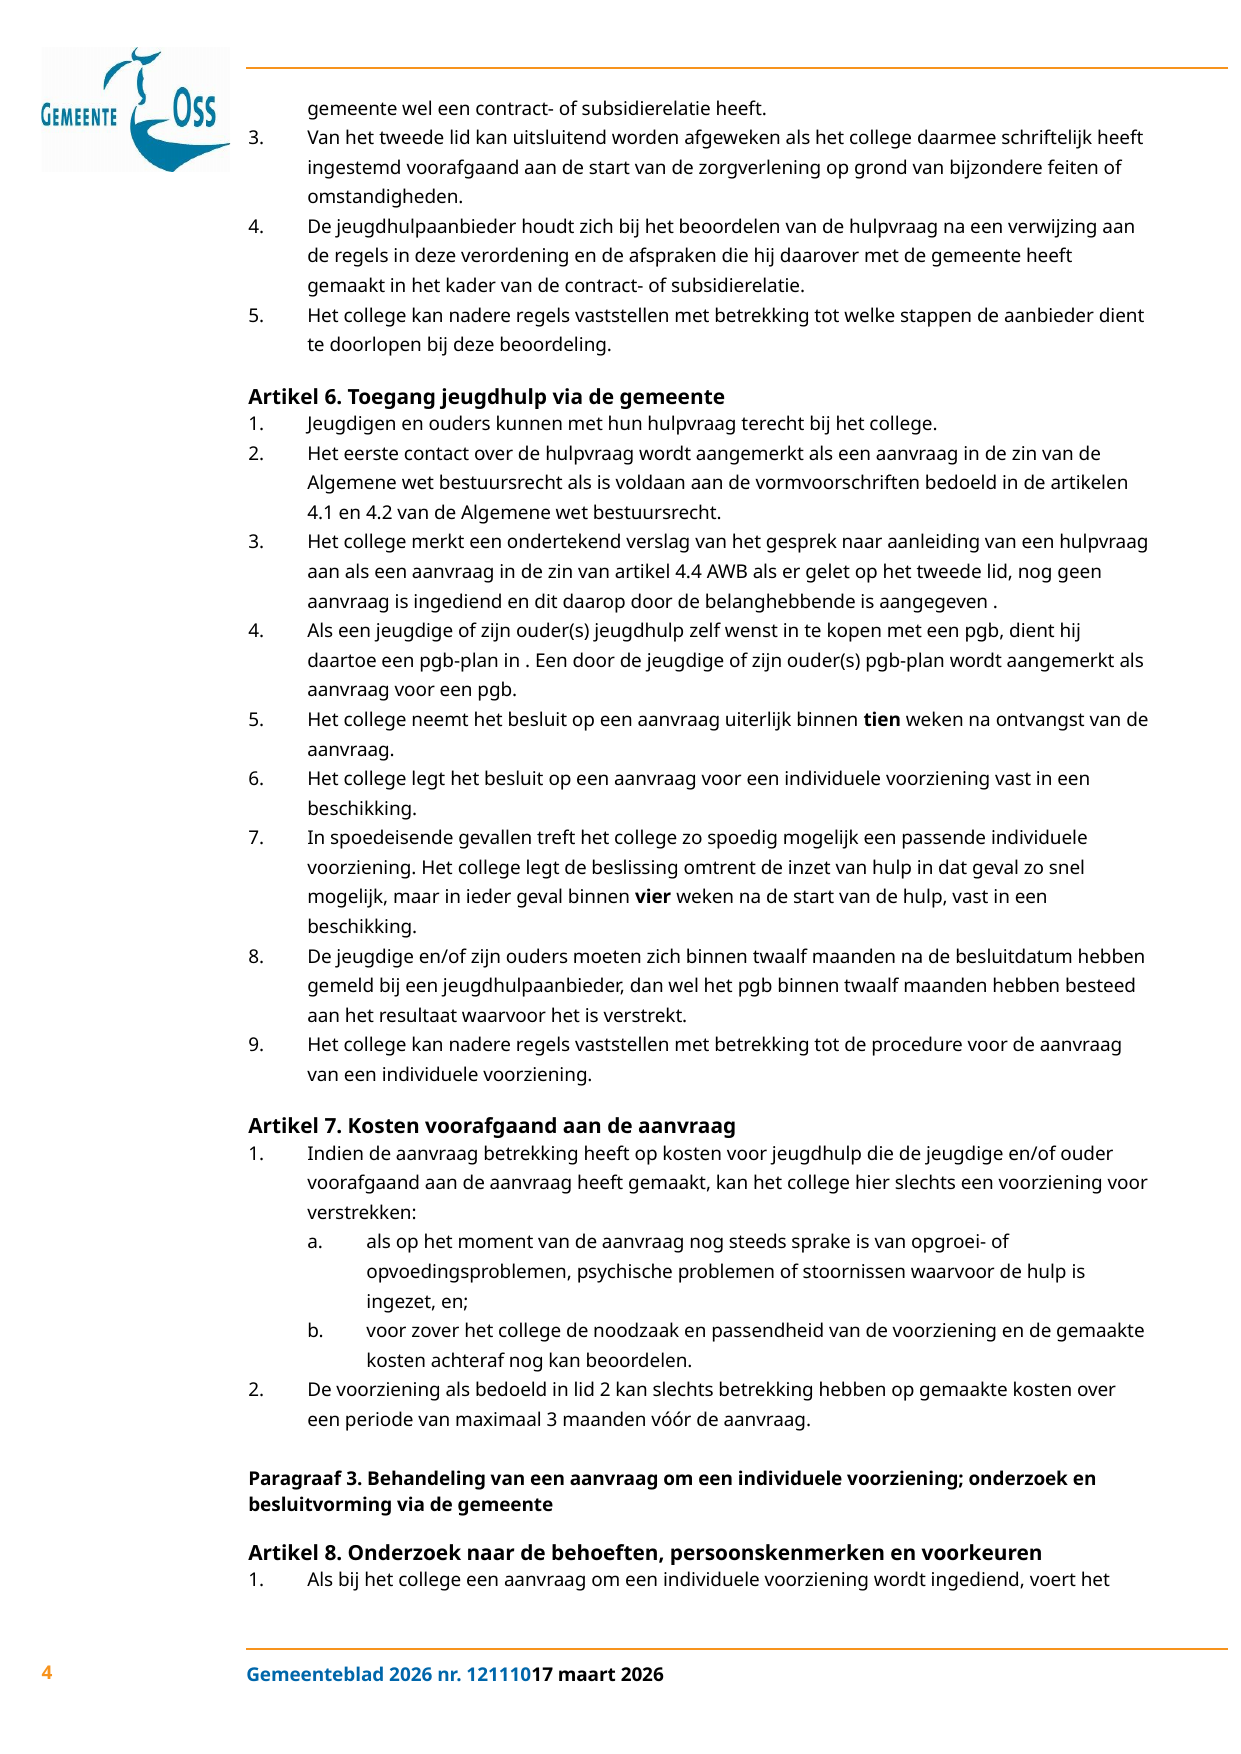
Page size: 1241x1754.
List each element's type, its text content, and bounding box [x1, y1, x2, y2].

list Het college neemt het besluit op een aanvraag uiterlijk binnen tien weken na ontvangst van de aanvraag. [248, 706, 1152, 761]
text Artikel 8. Onderzoek naar de behoeften, persoonskenmerken en voorkeuren [248, 1538, 1152, 1566]
list Het eerste contact over de hulpvraag wordt aangemerkt als een aanvraag in de zin van de Algemene wet bestuursrecht als is voldaan aan de vormvoorschriften bedoeld in de artikelen 4.1 en 4.2 van de Algemene wet bestuursrecht. [248, 440, 1152, 525]
text Artikel 6. Toegang jeugdhulp via de gemeente [248, 382, 1152, 410]
text Paragraaf 3. Behandeling van een aanvraag om een individuele voorziening; onderzoek en besluitvorming via de gemeente [248, 1465, 1152, 1517]
list Als bij het college een aanvraag om een individuele voorziening wordt ingediend, voert het [248, 1566, 1152, 1592]
list Jeugdigen en ouders kunnen met hun hulpvraag terecht bij het college. [248, 410, 1152, 436]
list voor zover het college de noodzaak en passendheid van de voorziening en de gemaakte kosten achteraf nog kan beoordelen. [307, 1317, 1152, 1373]
list De jeugdige en/of zijn ouders moeten zich binnen twaalf maanden na de besluitdatum hebben gemeld bij een jeugdhulpaanbieder, dan wel het pgb binnen twaalf maanden hebben besteed aan het resultaat waarvoor het is verstrekt. [248, 943, 1152, 1028]
list De voorziening als bedoeld in lid 2 kan slechts betrekking hebben op gemaakte kosten over een periode van maximaal 3 maanden vóór de aanvraag. [248, 1377, 1152, 1432]
list gemeente wel een contract- of subsidierelatie heeft. [248, 95, 1152, 121]
list Het college legt het besluit op een aanvraag voor een individuele voorziening vast in een beschikking. [248, 765, 1152, 821]
list Van het tweede lid kan uitsluitend worden afgeweken als het college daarmee schriftelijk heeft ingestemd voorafgaand aan de start van de zorgverlening op grond van bijzondere feiten of omstandigheden. [248, 124, 1152, 209]
list De jeugdhulpaanbieder houdt zich bij het beoordelen van de hulpvraag na een verwijzing aan de regels in deze verordening en de afspraken die hij daarover met de gemeente heeft gemaakt in het kader van de contract- of subsidierelatie. [248, 213, 1152, 298]
list Als een jeugdige of zijn ouder(s) jeugdhulp zelf wenst in te kopen met een pgb, dient hij daartoe een pgb-plan in . Een door de jeugdige of zijn ouder(s) pgb-plan wordt aangemerkt als aanvraag voor een pgb. [248, 617, 1152, 702]
list In spoedeisende gevallen treft het college zo spoedig mogelijk een passende individuele voorziening. Het college legt de beslissing omtrent de inzet van hulp in dat geval zo snel mogelijk, maar in ieder geval binnen vier weken na de start van de hulp, vast in een beschikking. [248, 824, 1152, 939]
text Artikel 7. Kosten voorafgaand aan de aanvraag [248, 1112, 1152, 1140]
list Het college kan nadere regels vaststellen met betrekking tot de procedure voor de aanvraag van een individuele voorziening. [248, 1032, 1152, 1087]
list Het college merkt een ondertekend verslag van het gesprek naar aanleiding van een hulpvraag aan als een aanvraag in de zin van artikel 4.4 AWB als er gelet op het tweede lid, nog geen aanvraag is ingediend en dit daarop door de belanghebbende is aangegeven . [248, 529, 1152, 613]
list als op het moment van de aanvraag nog steeds sprake is van opgroei- of opvoedingsproblemen, psychische problemen of stoornissen waarvoor de hulp is ingezet, en; [307, 1229, 1152, 1314]
picture [41, 47, 231, 172]
list Indien de aanvraag betrekking heeft op kosten voor jeugdhulp die de jeugdige en/of ouder voorafgaand aan de aanvraag heeft gemaakt, kan het college hier slechts een voorziening voor verstrekken: [248, 1140, 1152, 1225]
list Het college kan nadere regels vaststellen met betrekking tot welke stappen de aanbieder dient te doorlopen bij deze beoordeling. [248, 302, 1152, 357]
